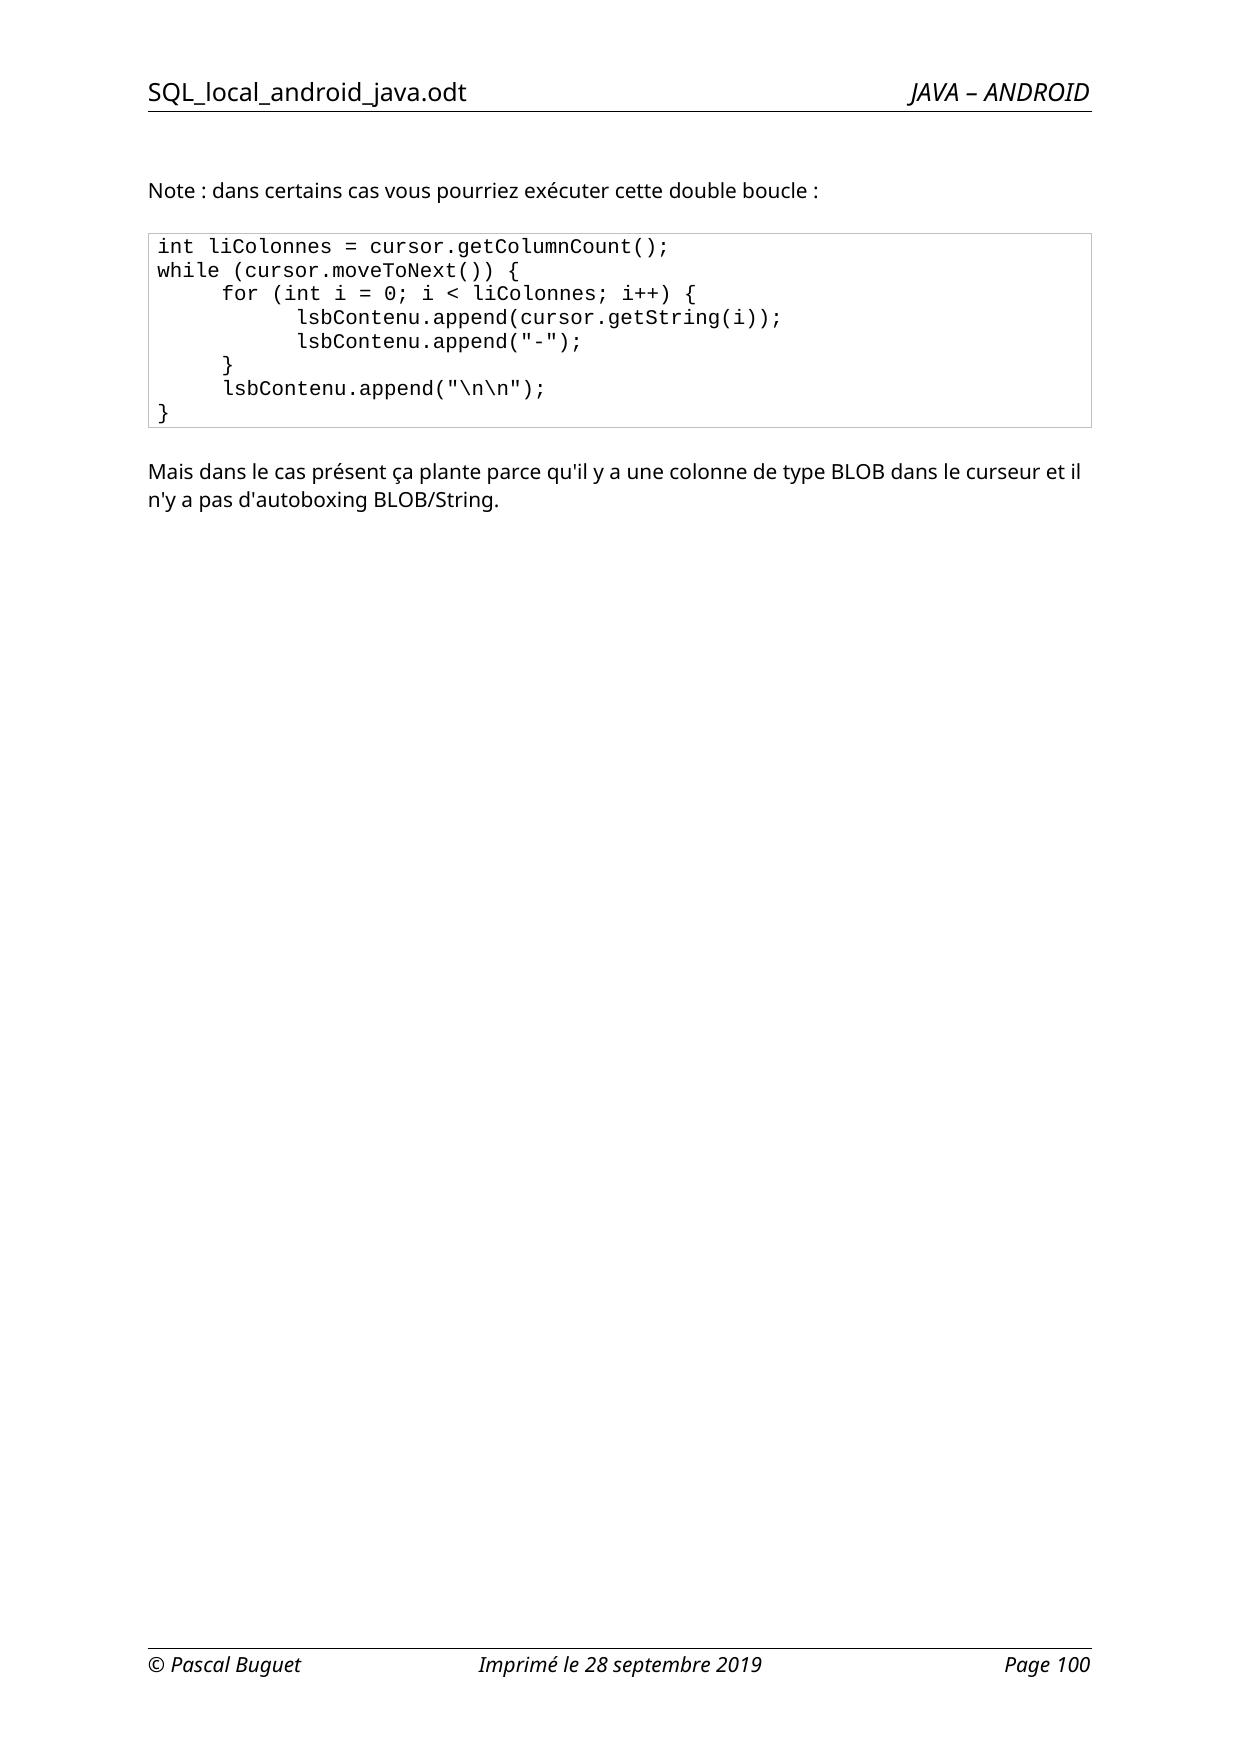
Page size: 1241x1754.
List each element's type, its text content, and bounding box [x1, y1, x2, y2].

text while (cursor.moveToNext()) { [149, 257, 1091, 280]
text for (int i = 0; i < liColonnes; i++) { [149, 280, 1091, 304]
text lsbContenu.append(cursor.getString(i)); [149, 304, 1091, 328]
text } [149, 351, 1091, 375]
text lsbContenu.append("\n\n"); [149, 375, 1091, 398]
text Mais dans le cas présent ça plante parce qu'il y a une colonne de type BLOB dans le curseur et il n'y a pas d'autoboxing BLOB/String. [148, 457, 1092, 514]
text lsbContenu.append("-"); [149, 328, 1091, 351]
text } [149, 398, 1091, 427]
text int liColonnes = cursor.getColumnCount(); [149, 234, 1091, 257]
text Note : dans certains cas vous pourriez exécuter cette double boucle : [148, 176, 1092, 204]
